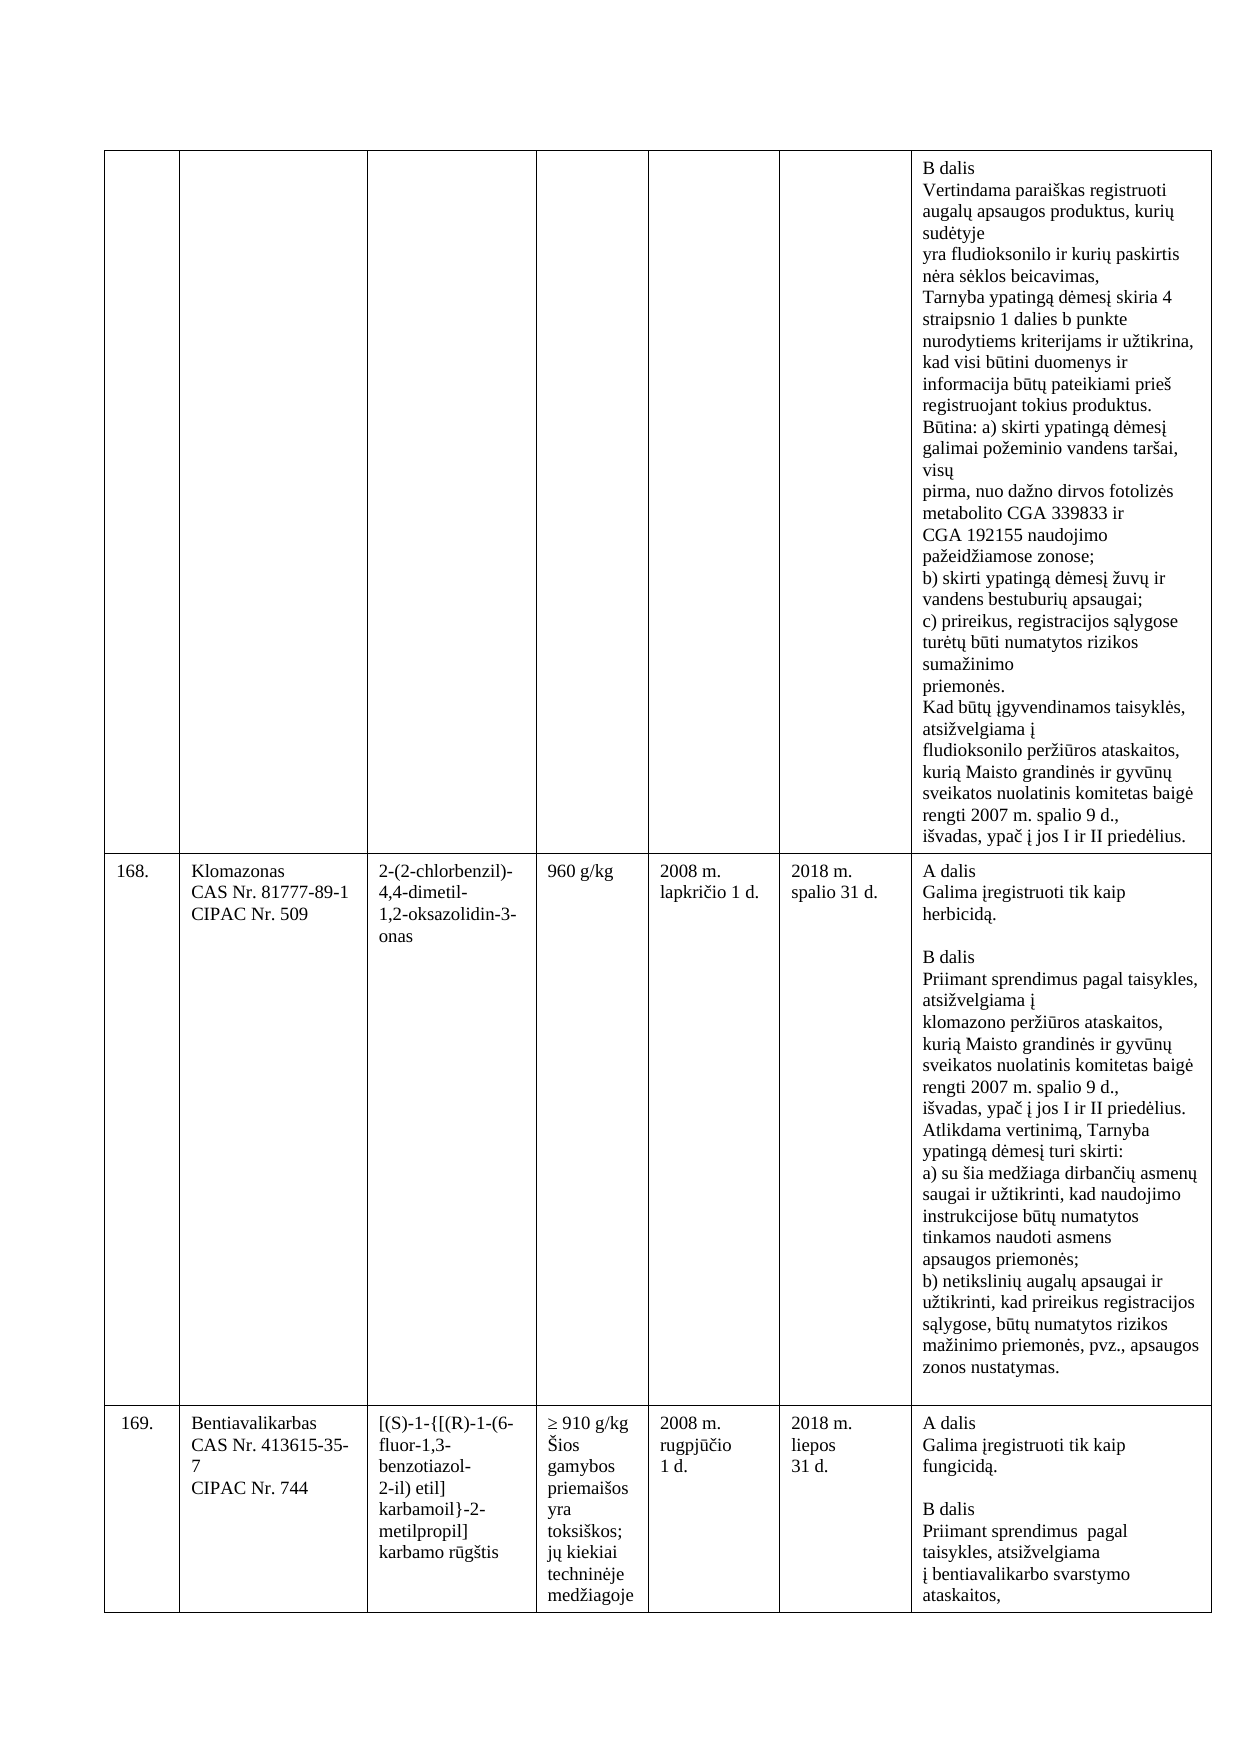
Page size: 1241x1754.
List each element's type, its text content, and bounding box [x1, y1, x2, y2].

table_cell 2-(2-chlorbenzil)-4,4-dimetil- 1,2-oksazolidin-3-onas [368, 854, 536, 1405]
table_cell A dalis Galima įregistruoti tik kaip fungicidą. B dalis Priimant sprendimus pagal taisykles, atsižvelgiama į bentiavalikarbo svarstymo ataskaitos, [912, 1406, 1211, 1612]
table_cell 2008 m. rugpjūčio 1 d. [649, 1406, 779, 1612]
table_cell 2008 m. lapkričio 1 d. [649, 854, 779, 1405]
table_cell 169. [105, 1406, 179, 1612]
table_cell [180, 151, 367, 853]
table_cell 168. [105, 854, 179, 1405]
table_cell [(S)-1-{[(R)-1-(6-fluor-1,3-benzotiazol- 2-il) etil] karbamoil}-2- metilpropil] karbamo rūgštis [368, 1406, 536, 1612]
table_cell A dalis Galima įregistruoti tik kaip herbicidą. B dalis Priimant sprendimus pagal taisykles, atsižvelgiama į klomazono peržiūros ataskaitos, kurią Maisto grandinės ir gyvūnų sveikatos nuolatinis komitetas baigė rengti 2007 m. spalio 9 d., išvadas, ypač į jos I ir II priedėlius. Atlikdama vertinimą, Tarnyba ypatingą dėmesį turi skirti: a) su šia medžiaga dirbančių asmenų saugai ir užtikrinti, kad naudojimo instrukcijose būtų numatytos tinkamos naudoti asmens apsaugos priemonės; b) netikslinių augalų apsaugai ir užtikrinti, kad prireikus registracijos sąlygose, būtų numatytos rizikos mažinimo priemonės, pvz., apsaugos zonos nustatymas. [912, 854, 1211, 1405]
table_cell Klomazonas CAS Nr. 81777-89-1 CIPAC Nr. 509 [180, 854, 367, 1405]
table_cell [649, 151, 779, 853]
table_cell 2018 m. spalio 31 d. [780, 854, 911, 1405]
table_cell Bentiavalikarbas CAS Nr. 413615-35-7 CIPAC Nr. 744 [180, 1406, 367, 1612]
table_cell [368, 151, 536, 853]
table_cell [780, 151, 911, 853]
table_cell [537, 151, 648, 853]
table_cell 960 g/kg [537, 854, 648, 1405]
table_cell B dalis Vertindama paraiškas registruoti augalų apsaugos produktus, kurių sudėtyje yra fludioksonilo ir kurių paskirtis nėra sėklos beicavimas, Tarnyba ypatingą dėmesį skiria 4 straipsnio 1 dalies b punkte nurodytiems kriterijams ir užtikrina, kad visi būtini duomenys ir informacija būtų pateikiami prieš registruojant tokius produktus. Būtina: a) skirti ypatingą dėmesį galimai požeminio vandens taršai, visų pirma, nuo dažno dirvos fotolizės metabolito CGA 339833 ir CGA 192155 naudojimo pažeidžiamose zonose; b) skirti ypatingą dėmesį žuvų ir vandens bestuburių apsaugai; c) prireikus, registracijos sąlygose turėtų būti numatytos rizikos sumažinimo priemonės. Kad būtų įgyvendinamos taisyklės, atsižvelgiama į fludioksonilo peržiūros ataskaitos, kurią Maisto grandinės ir gyvūnų sveikatos nuolatinis komitetas baigė rengti 2007 m. spalio 9 d., išvadas, ypač į jos I ir II priedėlius. [912, 151, 1211, 853]
table_cell ≥ 910 g/kg Šios gamybos priemaišos yra toksiškos; jų kiekiai techninėje medžiagoje [537, 1406, 648, 1612]
table_cell [105, 151, 179, 853]
table_cell 2018 m. liepos 31 d. [780, 1406, 911, 1612]
